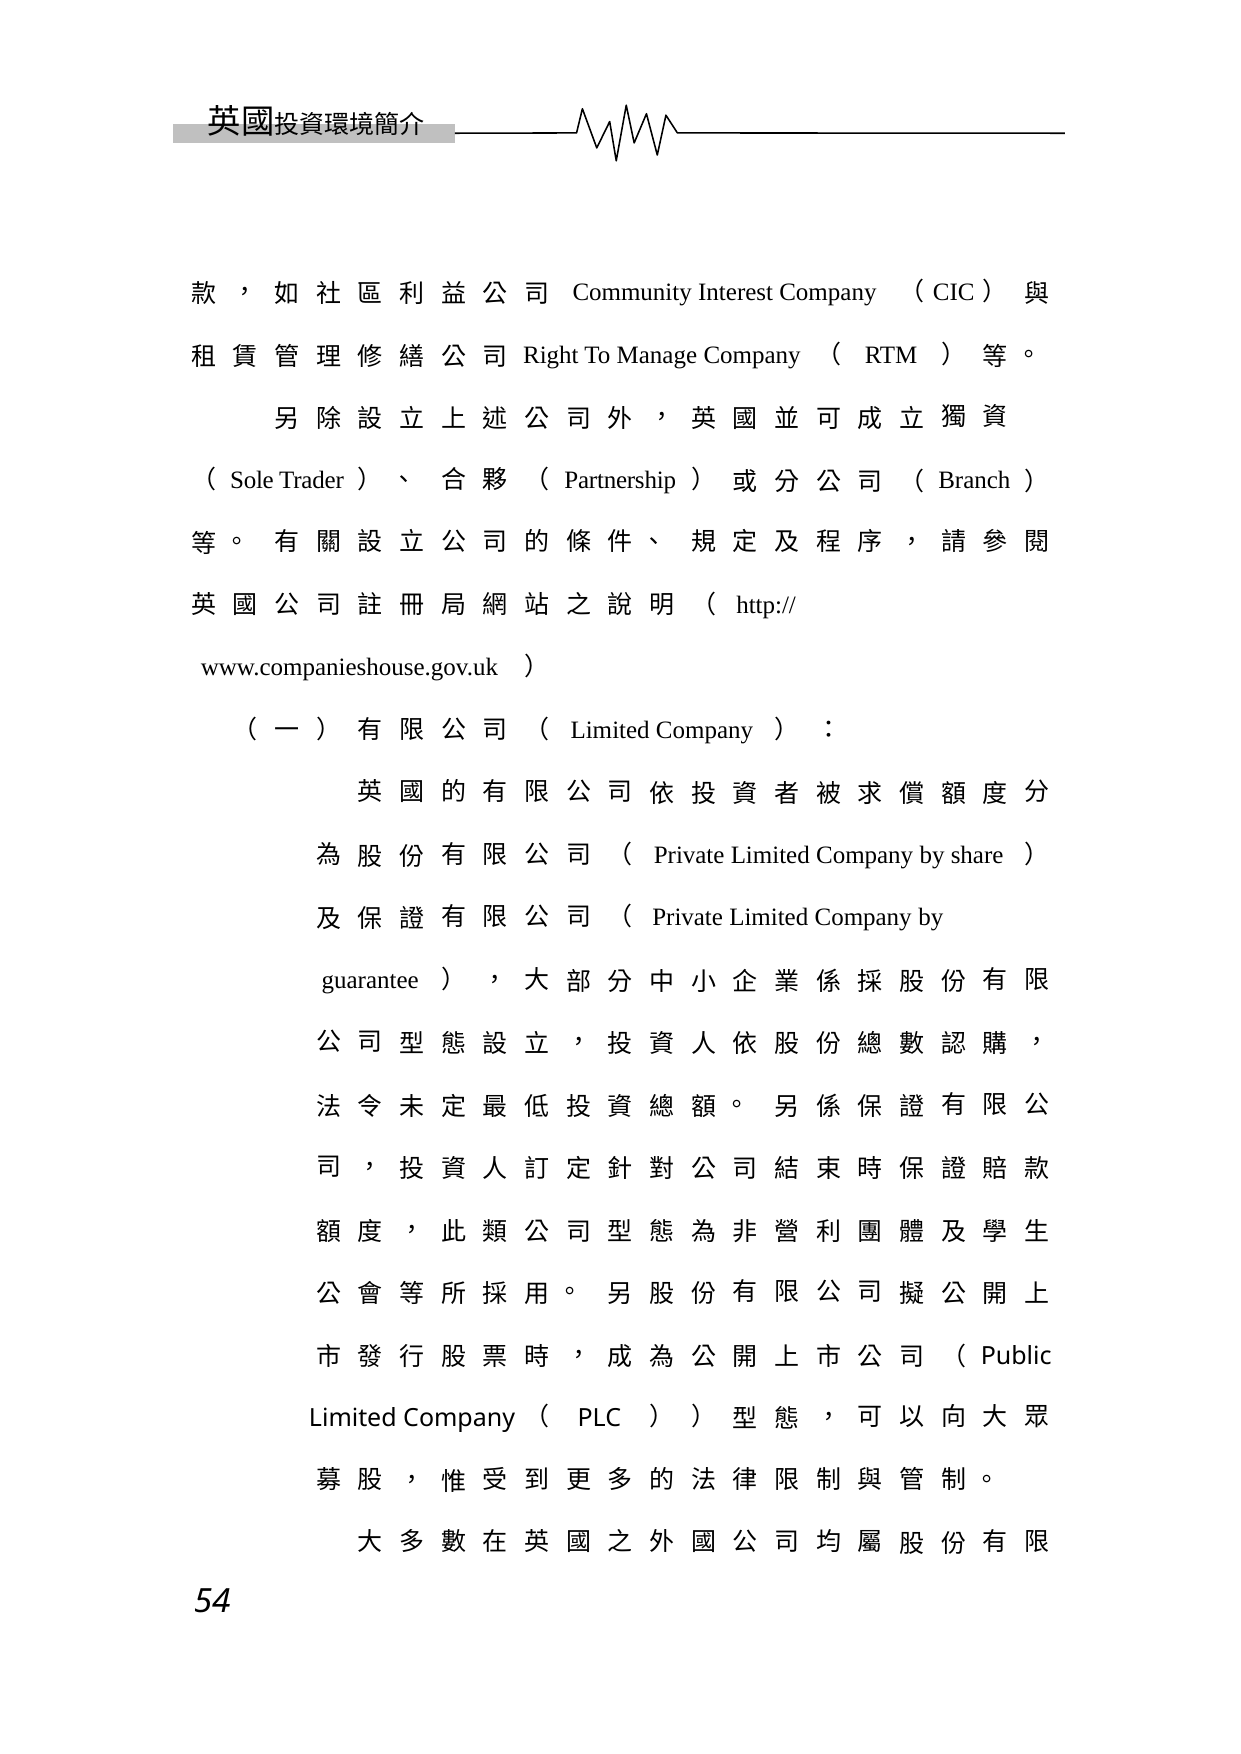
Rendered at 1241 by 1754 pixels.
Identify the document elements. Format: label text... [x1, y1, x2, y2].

text 另除設立上述公司外，英國並可成立獨資（Sole Trader）、合夥（Partnership）或分公司（Branch）等。有關設立公司的條件、規定及程序，請參閱英國公司註冊局網站之說明（http://www.companieshouse.gov.uk） [183, 375, 1058, 688]
text （一）有限公司（Limited Company）： [207, 688, 1058, 750]
text 大多數在英國之外國公司均屬股份有限 [281, 1500, 1058, 1563]
text 英國的有限公司依投資者被求償額度分為股份有限公司（Private Limited Company by share）及保證有限公司（Private Limited Company by guarantee），大部分中小企業係採股份有限公司型態設立，投資人依股份總數認購，法令未定最低投資總額。另係保證有限公司，投資人訂定針對公司結束時保證賠款額度，此類公司型態為非營利團體及學生公會等所採用。另股份有限公司擬公開上市發行股票時，成為公開上市公司（Public Limited Company（PLC））型態，可以向大眾募股，惟受到更多的法律限制與管制。 [281, 750, 1058, 1500]
text 款，如社區利益公司Community Interest Company（CIC）與租賃管理修繕公司Right To Manage Company（RTM）等。 [183, 250, 1058, 375]
